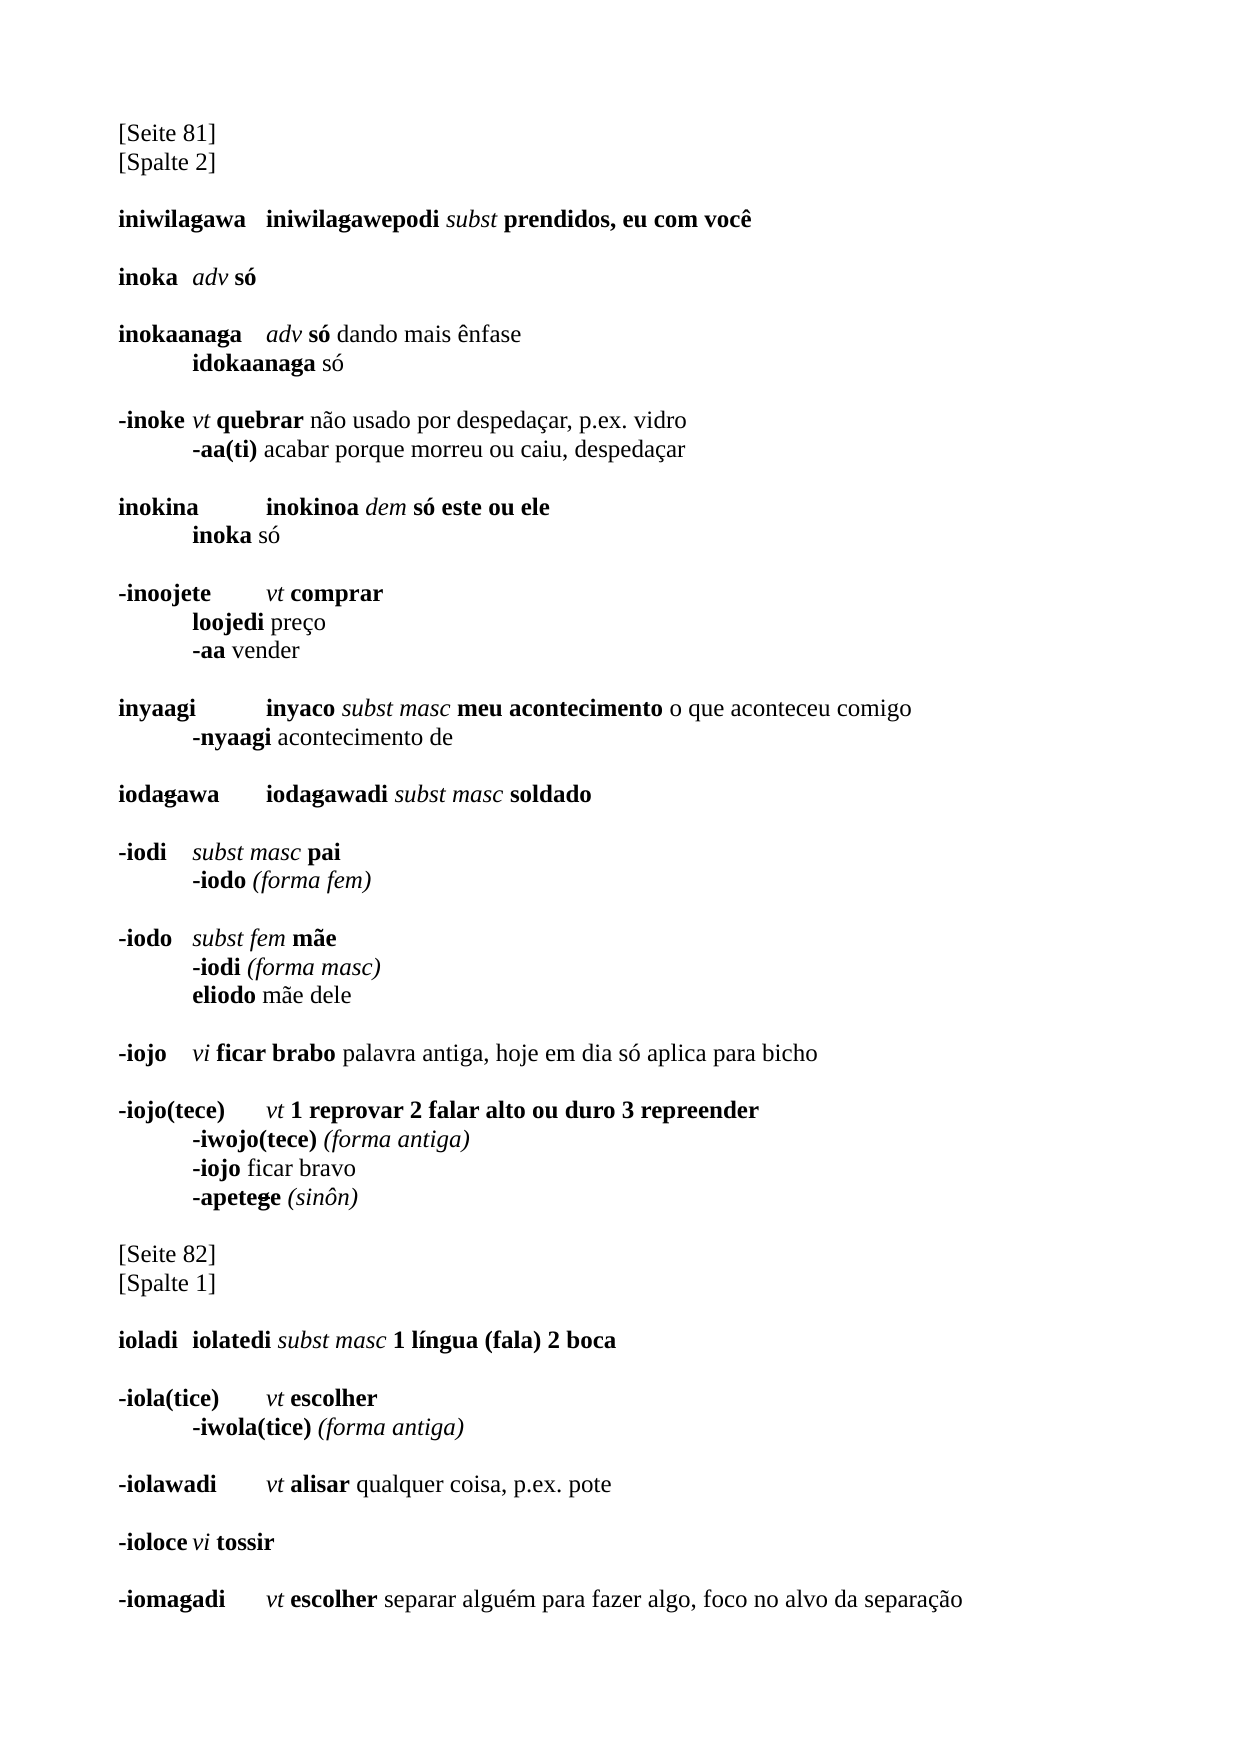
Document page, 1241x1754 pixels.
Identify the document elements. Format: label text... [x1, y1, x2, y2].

text -iodi subst masc pai [118, 837, 1240, 866]
text -iomagadi vt escolher separar alguém para fazer algo, foco no alvo da separação [118, 1584, 1240, 1613]
text eliodo mãe dele [118, 981, 1240, 1009]
text -nyaagi acontecimento de [118, 722, 1240, 751]
text inoka só [118, 521, 1240, 549]
text -iwojo(tece) (forma antiga) [118, 1124, 1240, 1153]
text -iojo vi ficar brabo palavra antiga, hoje em dia só aplica para bicho [118, 1038, 1240, 1067]
text inyaagi inyaco subst masc meu acontecimento o que aconteceu comigo [118, 693, 1240, 722]
text inokina inokinoa dem só este ou ele [118, 492, 1240, 521]
text [Seite 81] [118, 118, 1240, 147]
text -iodo (forma fem) [118, 866, 1240, 894]
text -inoke vt quebrar não usado por despedaçar, p.ex. vidro [118, 406, 1240, 434]
text ioladi iolatedi subst masc 1 língua (fala) 2 boca [118, 1326, 1240, 1354]
text -aa vender [118, 636, 1240, 664]
text -aa(ti) acabar porque morreu ou caiu, despedaçar [118, 434, 1240, 463]
text iniwilagawa iniwilagawepodi subst prendidos, eu com você [118, 204, 1240, 233]
text -ioloce vi tossir [118, 1527, 1240, 1556]
text loojedi preço [118, 607, 1240, 636]
text -iwola(tice) (forma antiga) [118, 1412, 1240, 1441]
text -iojo(tece) vt 1 reprovar 2 falar alto ou duro 3 repreender [118, 1096, 1240, 1124]
text -iola(tice) vt escolher [118, 1383, 1240, 1412]
text [Spalte 1] [118, 1268, 1240, 1297]
text -iodo subst fem mãe [118, 923, 1240, 952]
text -iolawadi vt alisar qualquer coisa, p.ex. pote [118, 1469, 1240, 1498]
text -iojo ficar bravo [118, 1153, 1240, 1182]
text iodagawa iodagawadi subst masc soldado [118, 779, 1240, 808]
text [Seite 82] [118, 1239, 1240, 1268]
text -inoojete vt comprar [118, 578, 1240, 607]
text inoka adv só [118, 262, 1240, 291]
text [Spalte 2] [118, 147, 1240, 176]
text idokaanaga só [118, 348, 1240, 377]
text -iodi (forma masc) [118, 952, 1240, 981]
text inokaanaga adv só dando mais ênfase [118, 319, 1240, 348]
text -apetege (sinôn) [118, 1182, 1240, 1211]
